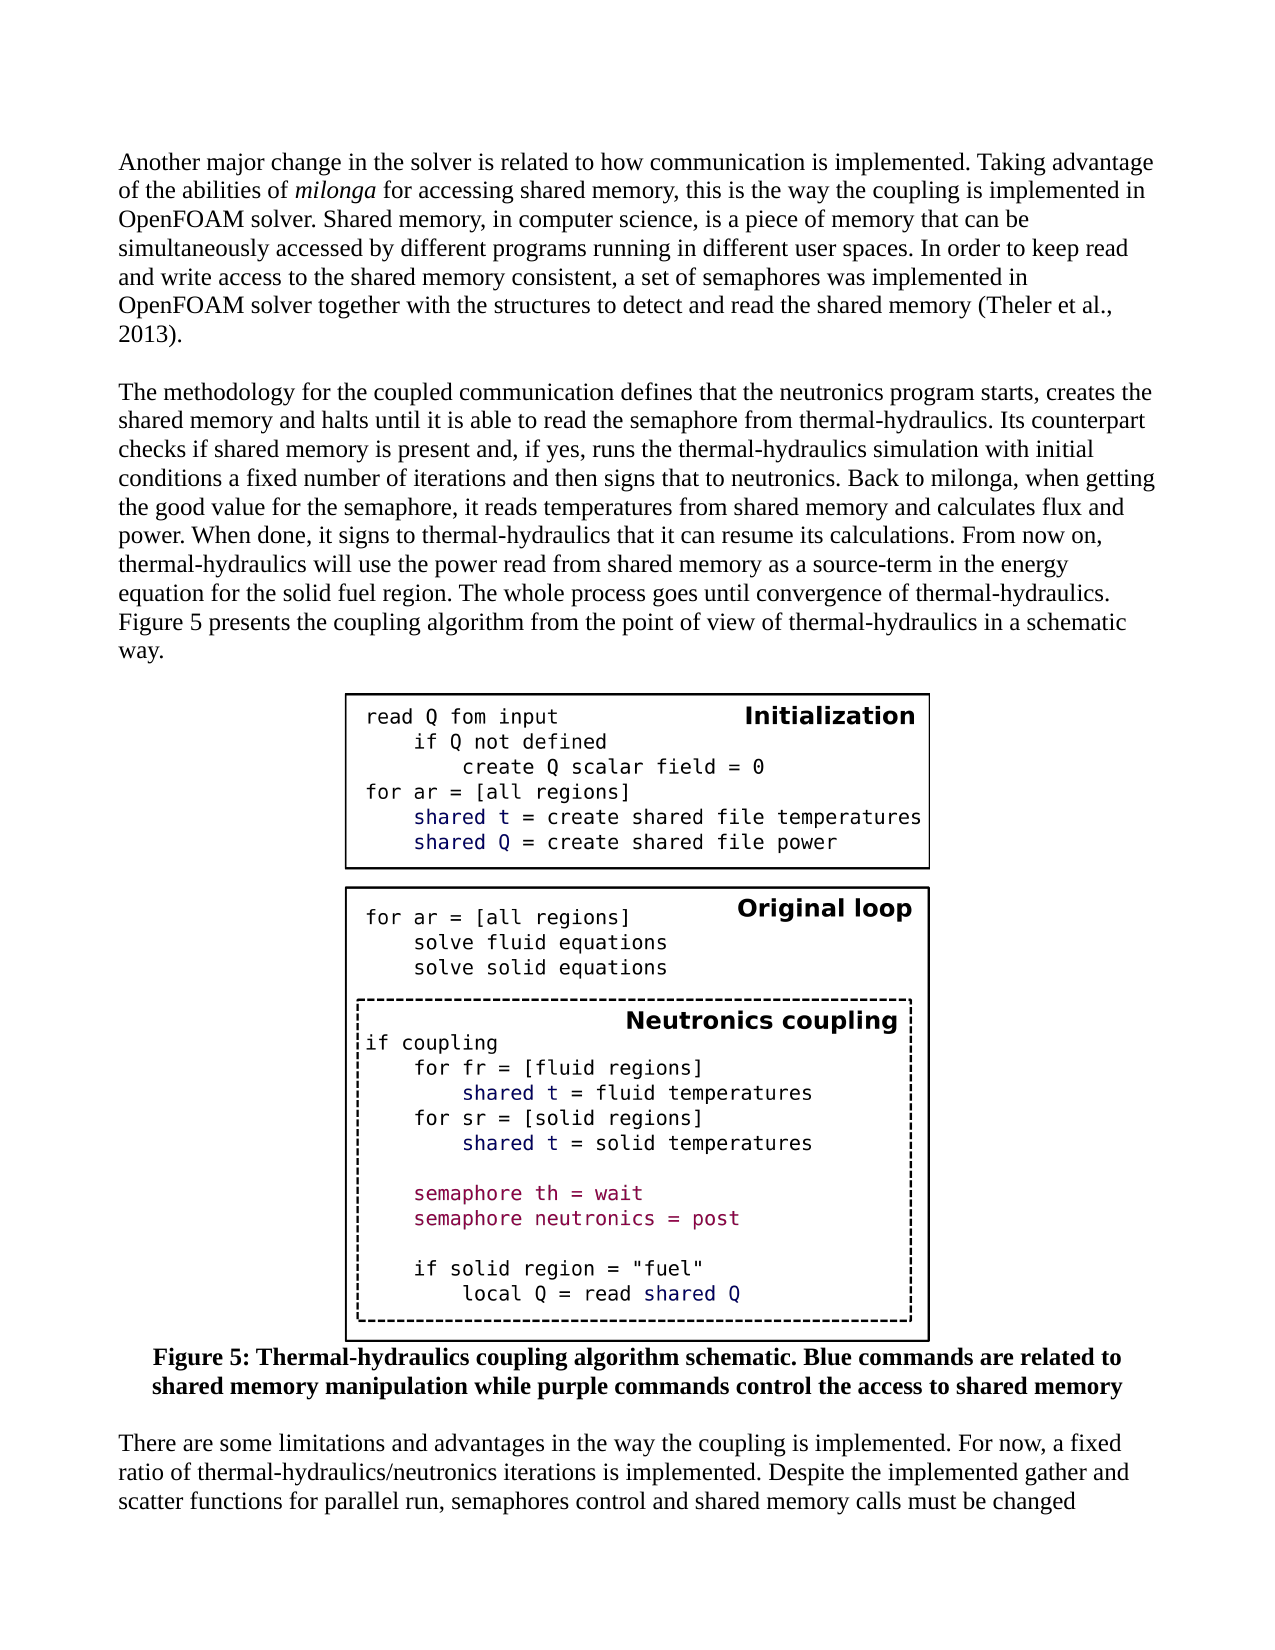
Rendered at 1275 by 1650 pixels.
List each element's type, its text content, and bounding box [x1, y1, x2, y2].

text Figure 5: Thermal-hydraulics coupling algorithm schematic. Blue commands are related to shared memory manipulation while purple commands control the access to shared memory [118, 1342, 1157, 1399]
picture [344, 693, 930, 1342]
text Another major change in the solver is related to how communication is implemented. Taking advantage of the abilities of milonga for accessing shared memory, this is the way the coupling is implemented in OpenFOAM solver. Shared memory, in computer science, is a piece of memory that can be simultaneously accessed by different programs running in different user spaces. In order to keep read and write access to the shared memory consistent, a set of semaphores was implemented in OpenFOAM solver together with the structures to detect and read the shared memory (Theler et al., 2013). [118, 147, 1157, 348]
text There are some limitations and advantages in the way the coupling is implemented. For now, a fixed ratio of thermal-hydraulics/neutronics iterations is implemented. Despite the implemented gather and scatter functions for parallel run, semaphores control and shared memory calls must be changed [118, 1428, 1157, 1514]
text The methodology for the coupled communication defines that the neutronics program starts, creates the shared memory and halts until it is able to read the semaphore from thermal-hydraulics. Its counterpart checks if shared memory is present and, if yes, runs the thermal-hydraulics simulation with initial conditions a fixed number of iterations and then signs that to neutronics. Back to milonga, when getting the good value for the semaphore, it reads temperatures from shared memory and calculates flux and power. When done, it signs to thermal-hydraulics that it can resume its calculations. From now on, thermal-hydraulics will use the power read from shared memory as a source-term in the energy equation for the solid fuel region. The whole process goes until convergence of thermal-hydraulics. Figure 5 presents the coupling algorithm from the point of view of thermal-hydraulics in a schematic way. [118, 377, 1157, 664]
